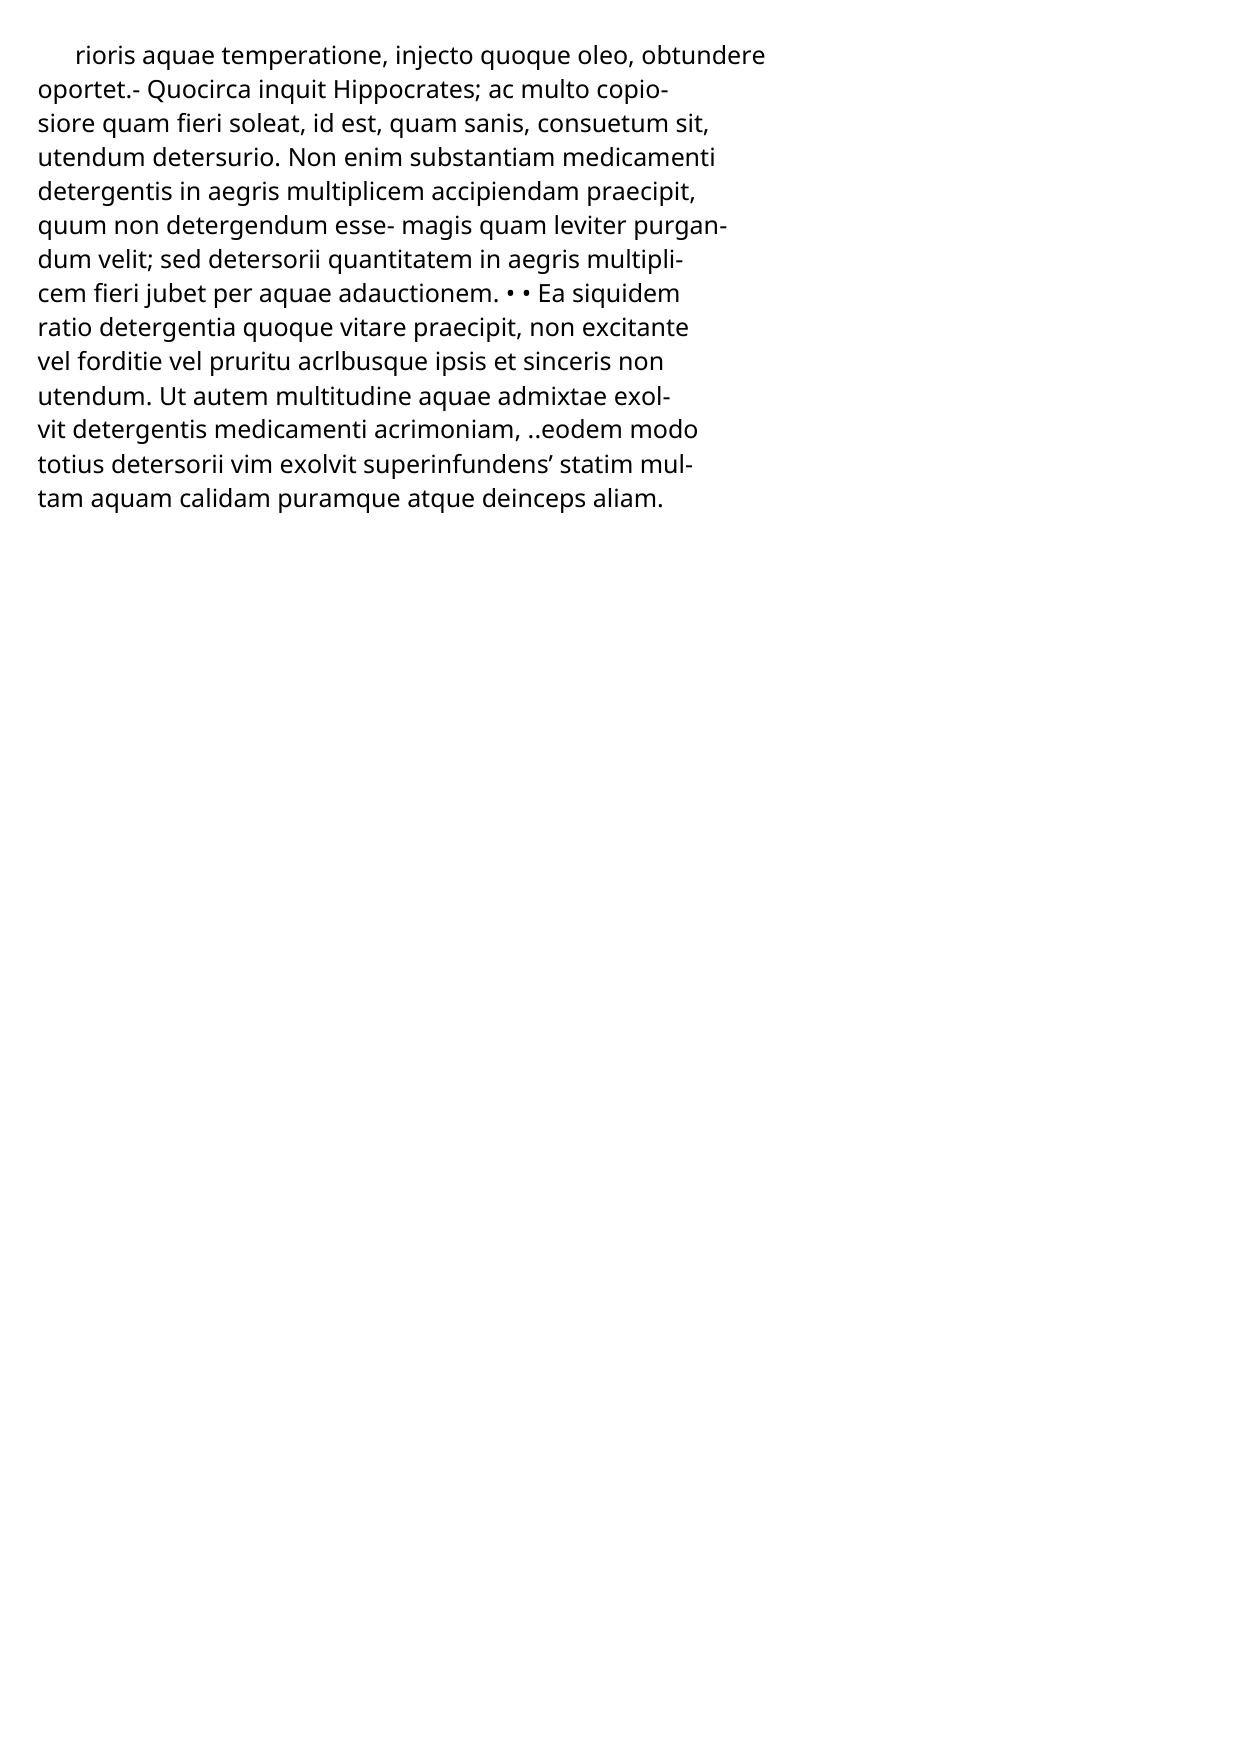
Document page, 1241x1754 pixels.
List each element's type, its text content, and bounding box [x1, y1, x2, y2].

text rioris aquae temperatione, injecto quoque oleo, obtundere oportet.- Quocirca inquit Hippocrates; ac multo copio- siore quam fieri soleat, id est, quam sanis, consuetum sit, utendum detersurio. Non enim substantiam medicamenti detergentis in aegris multiplicem accipiendam praecipit, quum non detergendum esse- magis quam leviter purgan- dum velit; sed detersorii quantitatem in aegris multipli- cem fieri jubet per aquae adauctionem. • • Ea siquidem ratio detergentia quoque vitare praecipit, non excitante vel forditie vel pruritu acrlbusque ipsis et sinceris non utendum. Ut autem multitudine aquae admixtae exol- vit detergentis medicamenti acrimoniam, ..eodem modo totius detersorii vim exolvit superinfundens’ statim mul- tam aquam calidam puramque atque deinceps aliam. [37, 37, 1203, 514]
